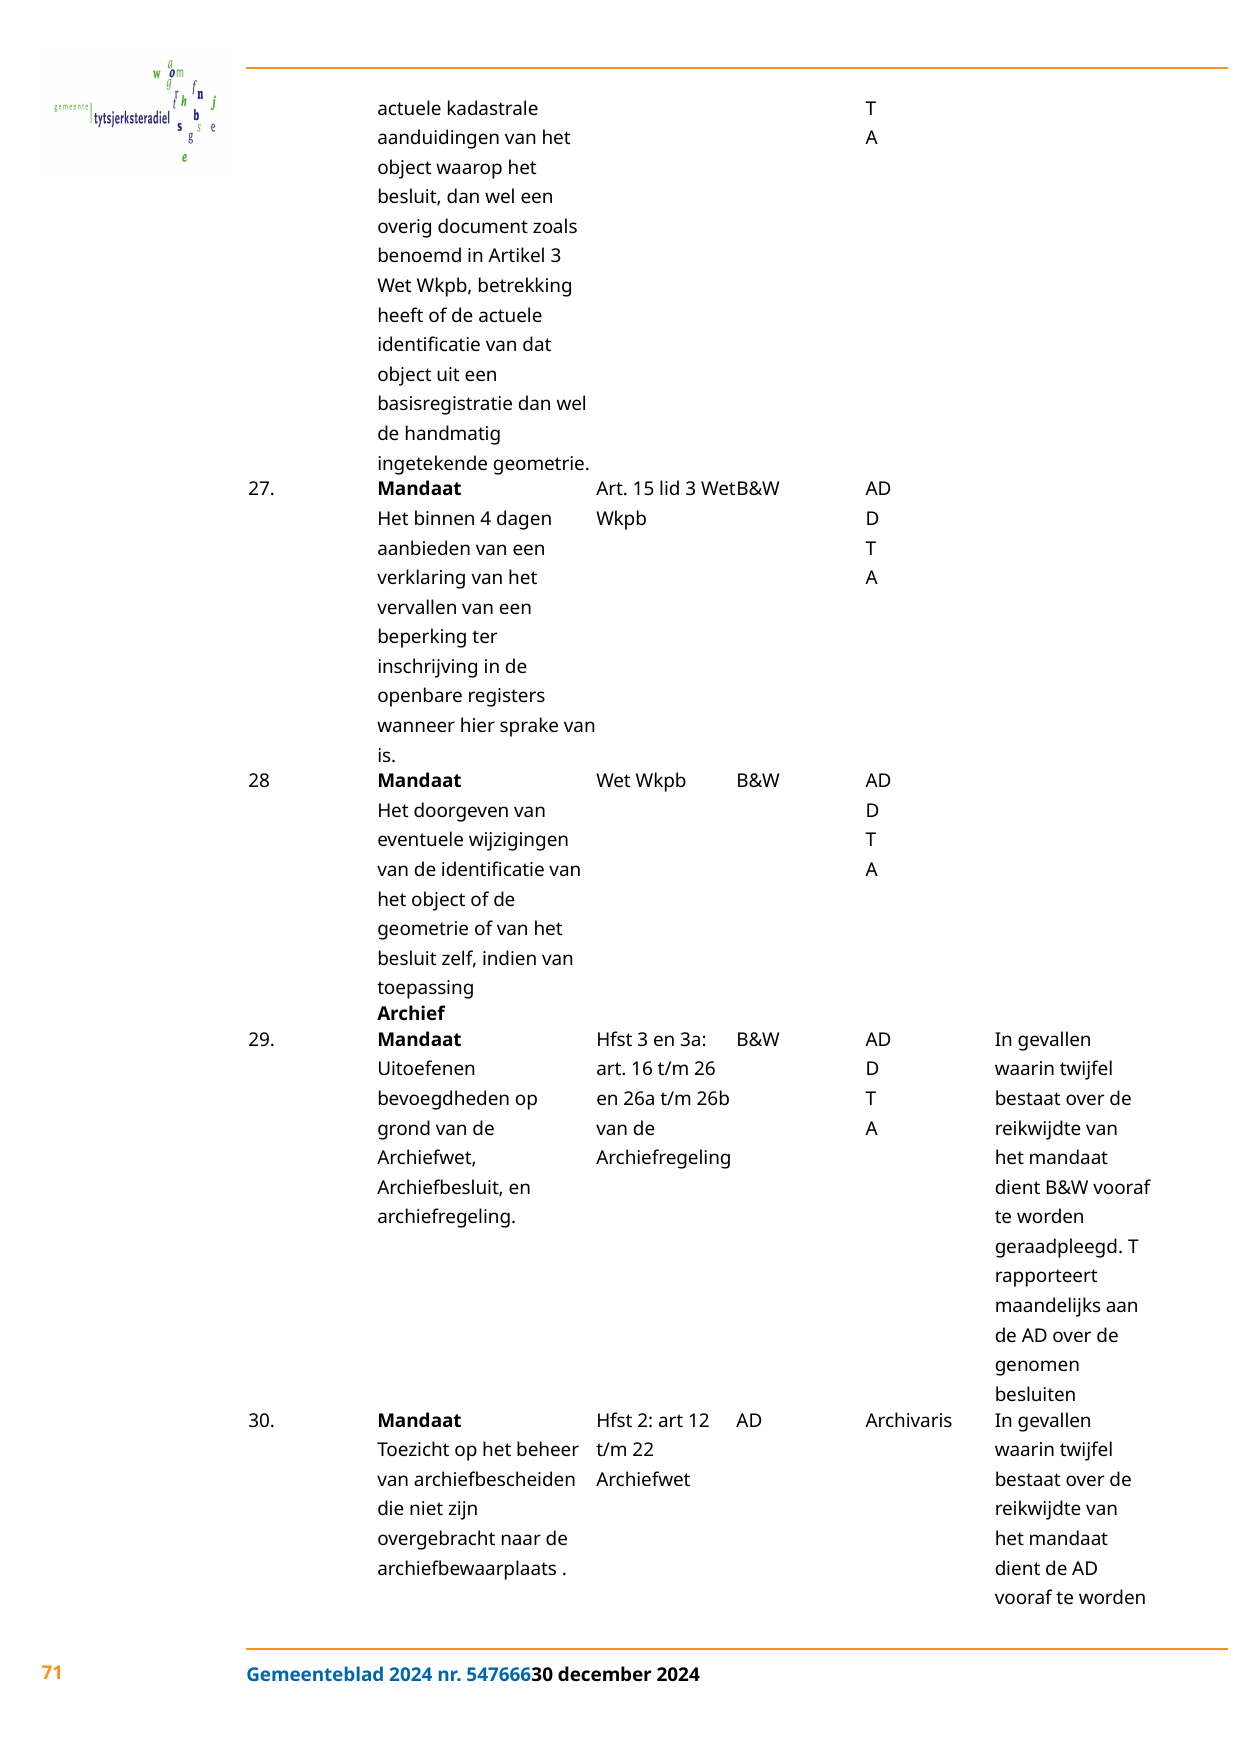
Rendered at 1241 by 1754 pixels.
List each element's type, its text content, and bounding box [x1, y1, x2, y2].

table_cell In gevallen waarin twijfel bestaat over de reikwijdte van het mandaat dient B&W vooraf te worden geraadpleegd. T rapporteert maandelijks aan de AD over de genomen besluiten [995, 1026, 1152, 1407]
table_cell 29. [248, 1026, 377, 1407]
table_cell Archief [377, 1000, 1152, 1026]
table_cell [248, 1000, 377, 1026]
table_cell Art. 15 lid 3 Wet Wkpb [596, 476, 736, 767]
table_cell Hfst 2: art 12 t/m 22 Archiefwet [596, 1407, 736, 1610]
table_cell AD D T A [865, 1026, 994, 1407]
table_cell In gevallen waarin twijfel bestaat over de reikwijdte van het mandaat dient de AD vooraf te worden [995, 1407, 1152, 1610]
table_cell Mandaat Het doorgeven van eventuele wijzigingen van de identificatie van het object of de geometrie of van het besluit zelf, indien van toepassing [377, 768, 596, 1000]
table_cell [596, 95, 736, 476]
table_cell B&W [736, 476, 865, 767]
table_cell Mandaat Toezicht op het beheer van archiefbescheiden die niet zijn overgebracht naar de archiefbewaarplaats . [377, 1407, 596, 1610]
table_cell [995, 476, 1152, 767]
table_cell B&W [736, 1026, 865, 1407]
table_cell Hfst 3 en 3a: art. 16 t/m 26 en 26a t/m 26b van de Archiefregeling [596, 1026, 736, 1407]
table_cell B&W [736, 768, 865, 1000]
picture [41, 47, 231, 172]
table_cell 27. [248, 476, 377, 767]
table_cell AD D T A [865, 768, 994, 1000]
table_cell Archivaris [865, 1407, 994, 1610]
table_cell 30. [248, 1407, 377, 1610]
table_cell Mandaat Uitoefenen bevoegdheden op grond van de Archiefwet, Archiefbesluit, en archiefregeling. [377, 1026, 596, 1407]
table_cell Mandaat Het binnen 4 dagen aanbieden van een verklaring van het vervallen van een beperking ter inschrijving in de openbare registers wanneer hier sprake van is. [377, 476, 596, 767]
table_cell 28 [248, 768, 377, 1000]
table_cell T A [865, 95, 994, 476]
table_cell AD D T A [865, 476, 994, 767]
table_cell [995, 768, 1152, 1000]
table_cell [995, 95, 1152, 476]
table_cell AD [736, 1407, 865, 1610]
table_cell Wet Wkpb [596, 768, 736, 1000]
table_cell actuele kadastrale aanduidingen van het object waarop het besluit, dan wel een overig document zoals benoemd in Artikel 3 Wet Wkpb, betrekking heeft of de actuele identificatie van dat object uit een basisregistratie dan wel de handmatig ingetekende geometrie. [377, 95, 596, 476]
table_cell [248, 95, 377, 476]
table_cell [736, 95, 865, 476]
